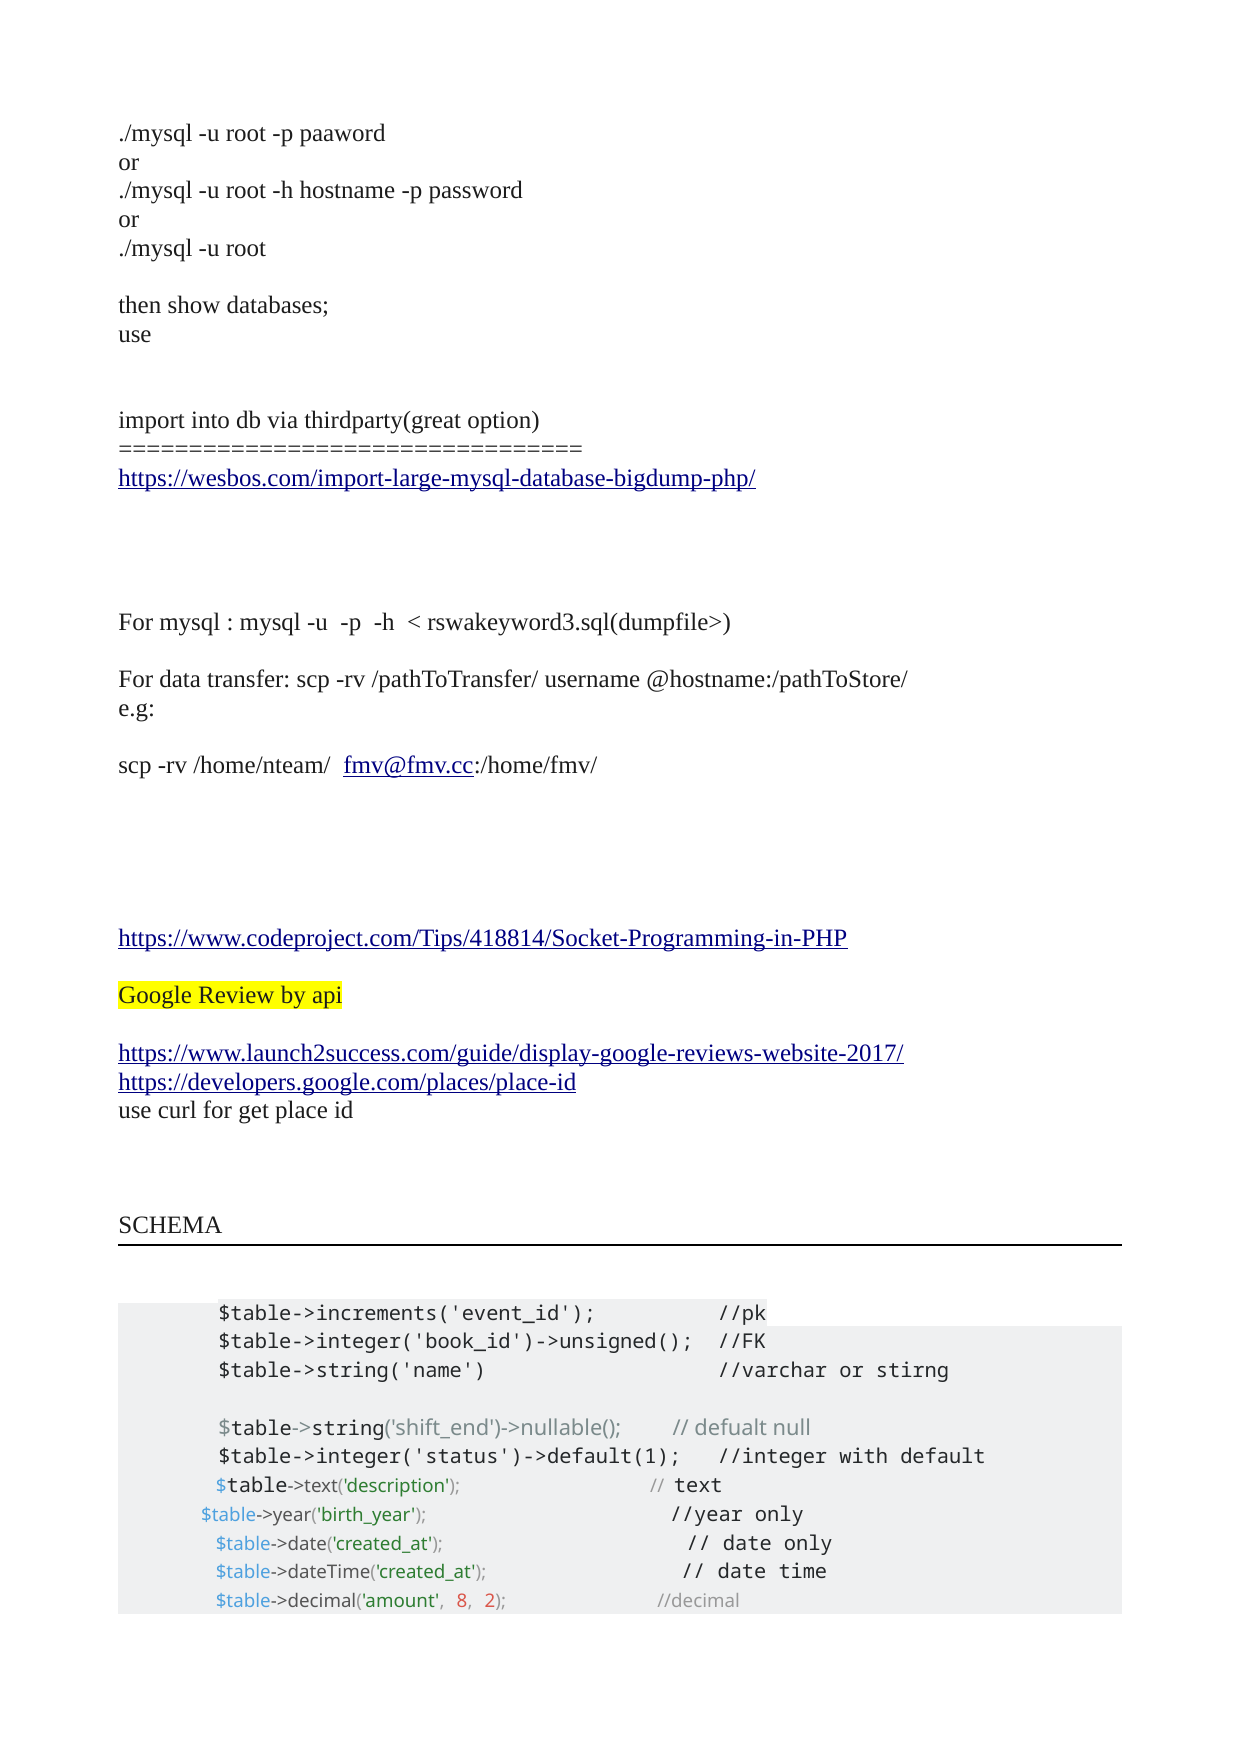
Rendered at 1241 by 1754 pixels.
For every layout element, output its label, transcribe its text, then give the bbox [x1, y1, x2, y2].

text use curl for get place id [118, 1096, 1122, 1124]
text https://www.codeproject.com/Tips/418814/Socket-Programming-in-PHP [118, 923, 1122, 952]
text Google Review by api [118, 981, 1122, 1009]
text use [118, 319, 1122, 348]
text SCHEMA [118, 1211, 1122, 1244]
text $table->decimal('amount', 8, 2); //decimal [118, 1585, 1122, 1614]
text https://www.launch2success.com/guide/display-google-reviews-website-2017/ [118, 1038, 1122, 1067]
text $table->increments('event_id'); //pk [118, 1297, 1122, 1326]
text For data transfer: scp -rv /pathToTransfer/ username @hostname:/pathToStore/ [118, 664, 1122, 693]
text ./mysql -u root [118, 233, 1122, 262]
text $table->dateTime('created_at'); // date time [118, 1556, 1122, 1585]
text ./mysql -u root -h hostname -p password [118, 176, 1122, 204]
text $table->text('description'); // text [118, 1470, 1122, 1499]
text then show databases; [118, 291, 1122, 319]
text For mysql : mysql -u -p -h < rswakeyword3.sql(dumpfile>) [118, 607, 1122, 636]
text $table->string('name') //varchar or stirng [118, 1355, 1122, 1384]
text e.g: [118, 693, 1122, 722]
text import into db via thirdparty(great option) [118, 406, 1122, 434]
text $table->date('created_at'); // date only [118, 1527, 1122, 1556]
text https://wesbos.com/import-large-mysql-database-bigdump-php/ [118, 463, 1122, 492]
text ================================= [118, 434, 1122, 463]
text $table->year('birth_year'); //year only [118, 1499, 1122, 1527]
text or [118, 204, 1122, 233]
text https://developers.google.com/places/place-id [118, 1067, 1122, 1096]
text $table->integer('status')->default(1); //integer with default [118, 1442, 1122, 1470]
text scp -rv /home/nteam/ fmv@fmv.cc:/home/fmv/ [118, 751, 1122, 779]
text or [118, 147, 1122, 176]
text ./mysql -u root -p paaword [118, 118, 1122, 147]
text $table->string('shift_end')->nullable(); // defualt null [118, 1384, 1122, 1442]
text $table->integer('book_id')->unsigned(); //FK [118, 1326, 1122, 1355]
